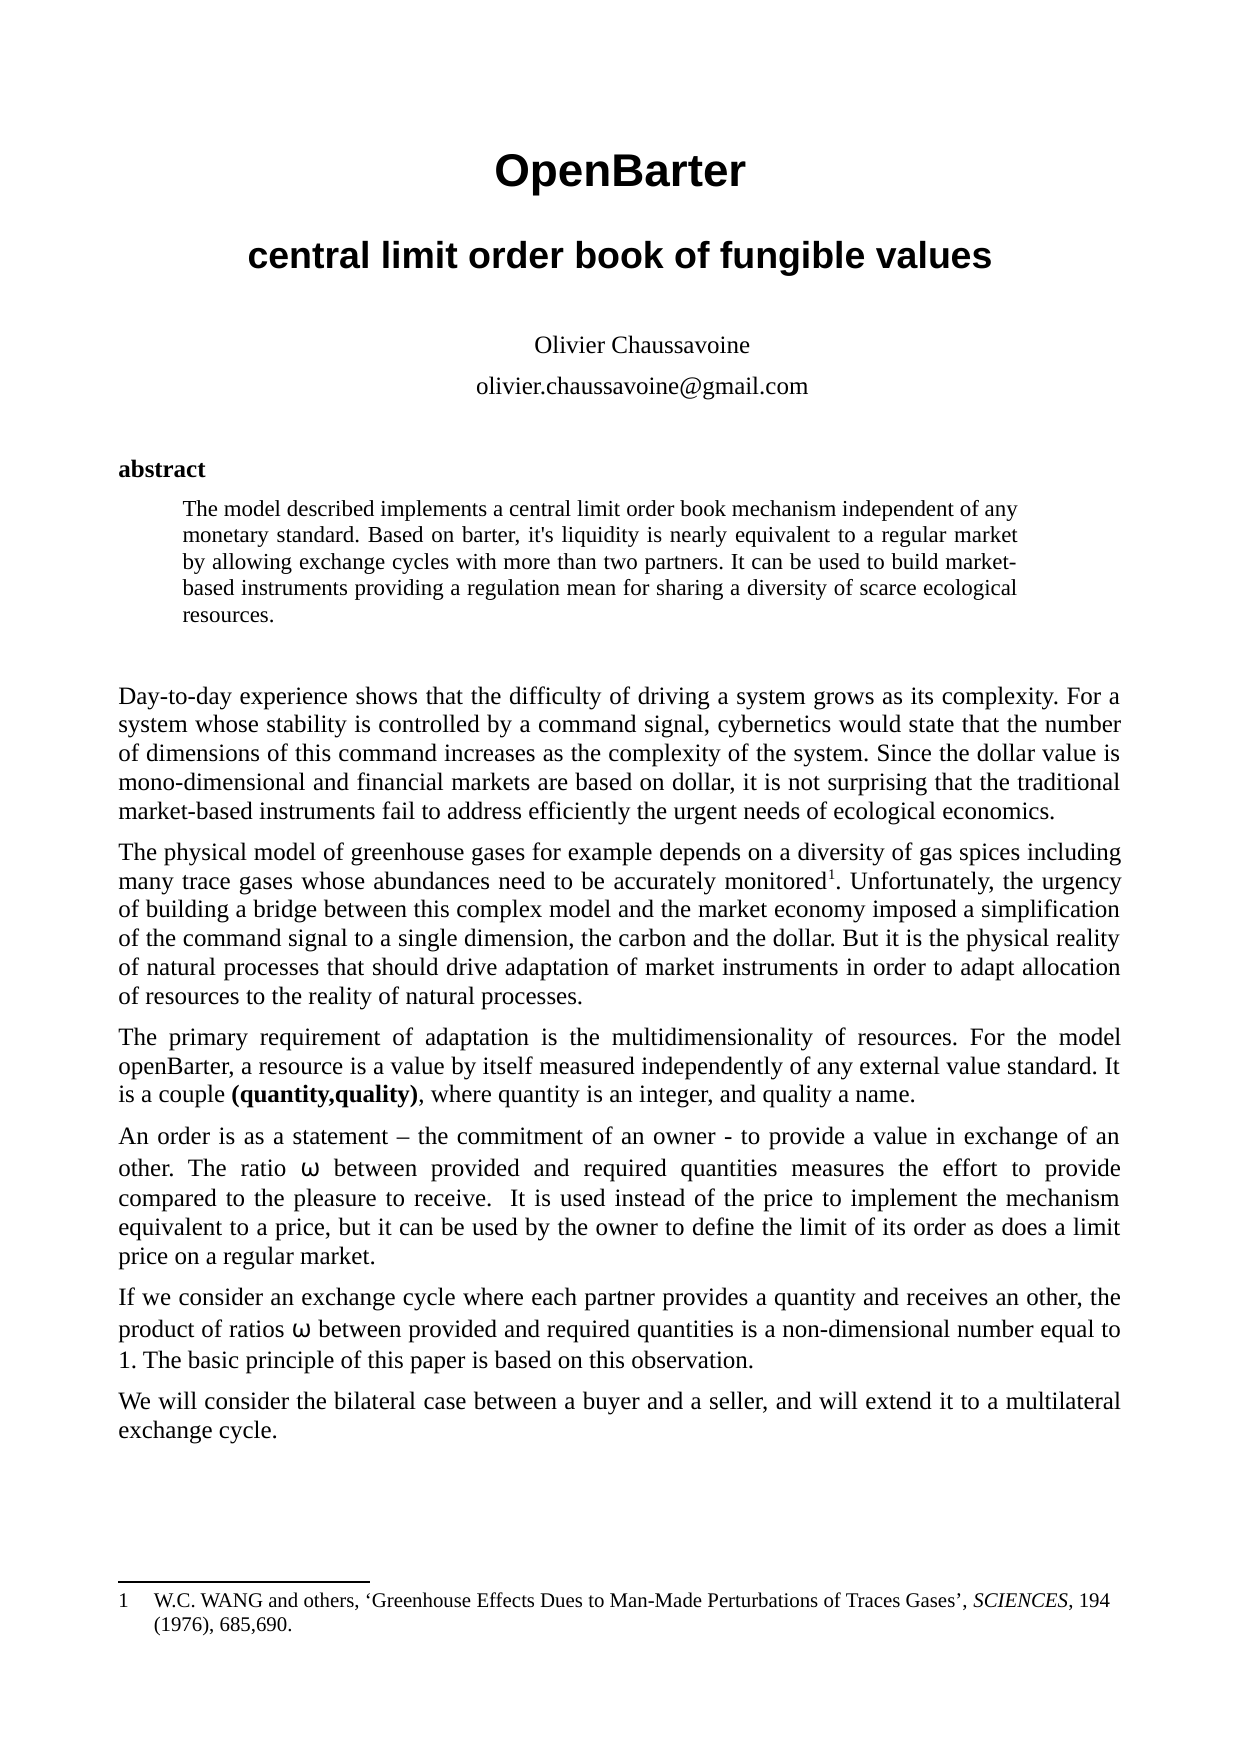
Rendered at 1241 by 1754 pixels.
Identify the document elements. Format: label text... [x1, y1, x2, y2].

text The physical model of greenhouse gases for example depends on a diversity of gas spices including many trace gases whose abundances need to be accurately monitored. Unfortunately, the urgency of building a bridge between this complex model and the market economy imposed a simplification of the command signal to a single dimension, the carbon and the dollar. But it is the physical reality of natural processes that should drive adaptation of market instruments in order to adapt allocation of resources to the reality of natural processes. [118, 837, 1122, 1009]
text Day-to-day experience shows that the difficulty of driving a system grows as its complexity. For a system whose stability is controlled by a command signal, cybernetics would state that the number of dimensions of this command increases as the complexity of the system. Since the dollar value is mono-dimensional and financial markets are based on dollar, it is not surprising that the traditional market-based instruments fail to address efficiently the urgent needs of ecological economics. [118, 681, 1122, 824]
text We will consider the bilateral case between a buyer and a seller, and will extend it to a multilateral exchange cycle. [118, 1386, 1122, 1444]
text The model described implements a central limit order book mechanism independent of any monetary standard. Based on barter, it's liquidity is nearly equivalent to a regular market by allowing exchange cycles with more than two partners. It can be used to build market-based instruments providing a regulation mean for sharing a diversity of scarce ecological resources. [182, 495, 1019, 627]
text An order is as a statement – the commitment of an owner - to provide a value in exchange of an other. The ratio ω between provided and required quantities measures the effort to provide compared to the pleasure to receive. It is used instead of the price to implement the mechanism equivalent to a price, but it can be used by the owner to define the limit of its order as does a limit price on a regular market. [118, 1121, 1122, 1270]
text abstract [118, 454, 1122, 483]
subtitle OpenBarter [118, 143, 1122, 196]
text W.C. WANG and others, ‘Greenhouse Effects Dues to Man-Made Perturbations of Traces Gases’, SCIENCES, 194 (1976), 685,690. [118, 1588, 1122, 1636]
text If we consider an exchange cycle where each partner provides a quantity and receives an other, the product of ratios ω between provided and required quantities is a non-dimensional number equal to 1. The basic principle of this paper is based on this observation. [118, 1282, 1122, 1374]
text olivier.chaussavoine@gmail.com [118, 371, 1122, 400]
text Olivier Chaussavoine [118, 330, 1122, 359]
text The primary requirement of adaptation is the multidimensionality of resources. For the model openBarter, a resource is a value by itself measured independently of any external value standard. It is a couple (quantity,quality), where quantity is an integer, and quality a name. [118, 1022, 1122, 1108]
subtitle central limit order book of fungible values [118, 233, 1122, 276]
